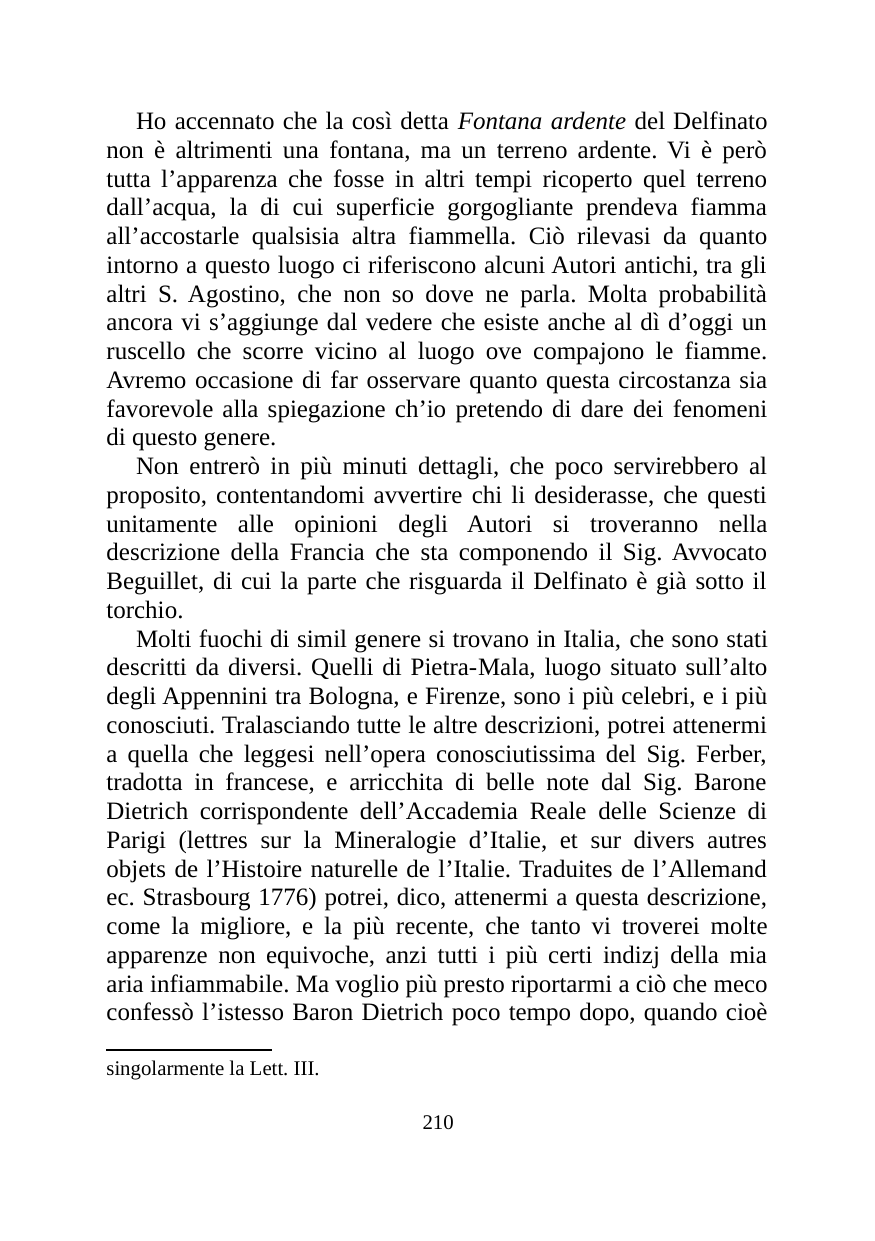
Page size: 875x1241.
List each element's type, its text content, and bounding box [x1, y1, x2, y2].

text Ho accennato che la così detta Fontana ardente del Delfinato non è altrimenti una fontana, ma un terreno ardente. Vi è però tutta l’apparenza che fosse in altri tempi ricoperto quel terreno dall’acqua, la di cui superficie gorgogliante prendeva fiamma all’accostarle qualsisia altra fiammella. Ciò rilevasi da quanto intorno a questo luogo ci riferiscono alcuni Autori antichi, tra gli altri S. Agostino, che non so dove ne parla. Molta probabilità ancora vi s’aggiunge dal vedere che esiste anche al dì d’oggi un ruscello che scorre vicino al luogo ove compajono le fiamme. Avremo occasione di far osservare quanto questa circostanza sia favorevole alla spiegazione ch’io pretendo di dare dei fenomeni di questo genere. [106, 106, 768, 451]
text Non entrerò in più minuti dettagli, che poco servirebbero al proposito, contentandomi avvertire chi li desiderasse, che questi unitamente alle opinioni degli Autori si troveranno nella descrizione della Francia che sta componendo il Sig. Avvocato Beguillet, di cui la parte che risguarda il Delfinato è già sotto il torchio. [106, 451, 768, 624]
text Molti fuochi di simil genere si trovano in Italia, che sono stati descritti da diversi. Quelli di Pietra-Mala, luogo situato sull’alto degli Appennini tra Bologna, e Firenze, sono i più celebri, e i più conosciuti. Tralasciando tutte le altre descrizioni, potrei attenermi a quella che leggesi nell’opera conosciutissima del Sig. Ferber, tradotta in francese, e arricchita di belle note dal Sig. Barone Dietrich corrispondente dell’Accademia Reale delle Scienze di Parigi (lettres sur la Mineralogie d’Italie, et sur divers autres objets de l’Histoire naturelle de l’Italie. Traduites de l’Allemand ec. Strasbourg 1776) potrei, dico, attenermi a questa descrizione, come la migliore, e la più recente, che tanto vi troverei molte apparenze non equivoche, anzi tutti i più certi indizj della mia aria infiammabile. Ma voglio più presto riportarmi a ciò che meco confessò l’istesso Baron Dietrich poco tempo dopo, quando cioè [106, 624, 768, 1026]
list singolarmente la Lett. III. [106, 1056, 768, 1080]
